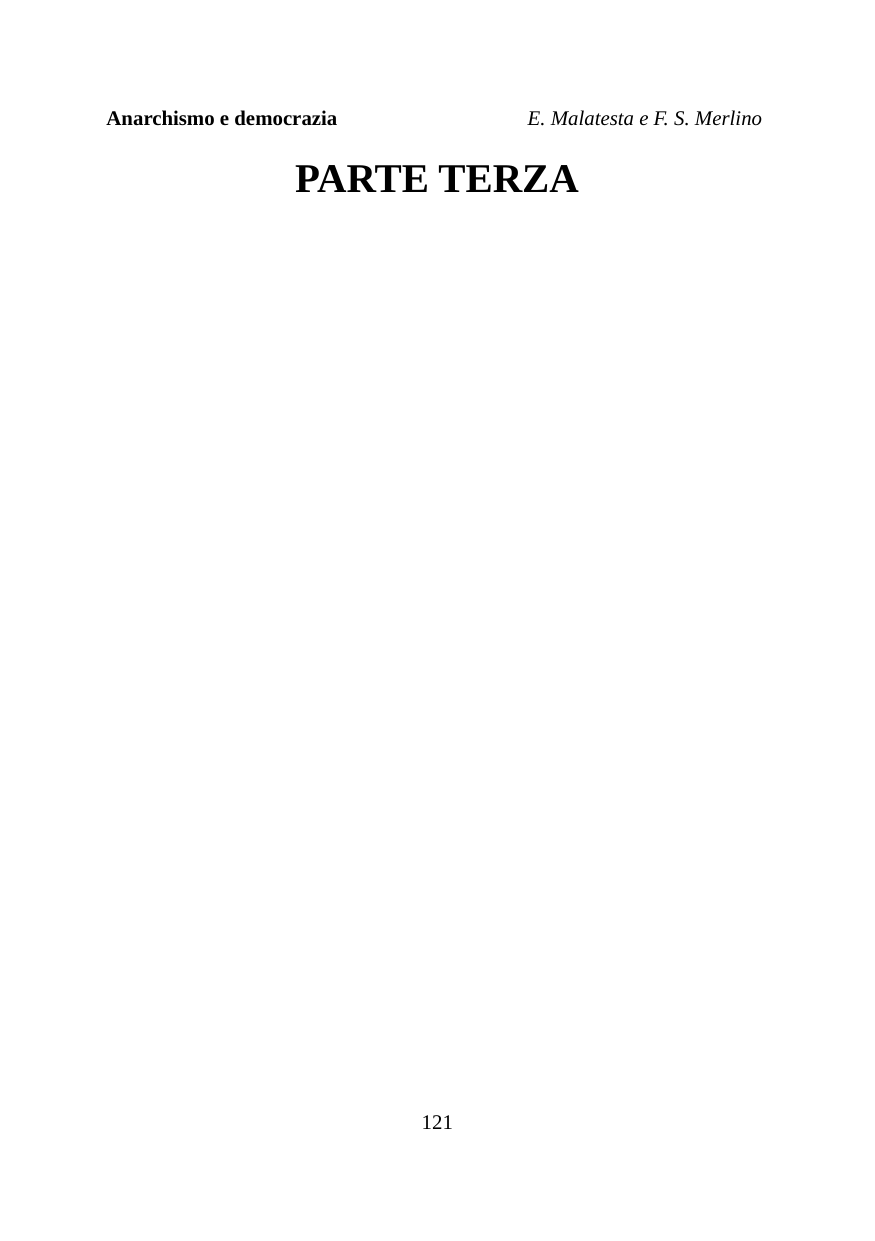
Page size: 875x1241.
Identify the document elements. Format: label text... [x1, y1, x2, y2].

subtitle PARTE TERZA [106, 154, 768, 201]
